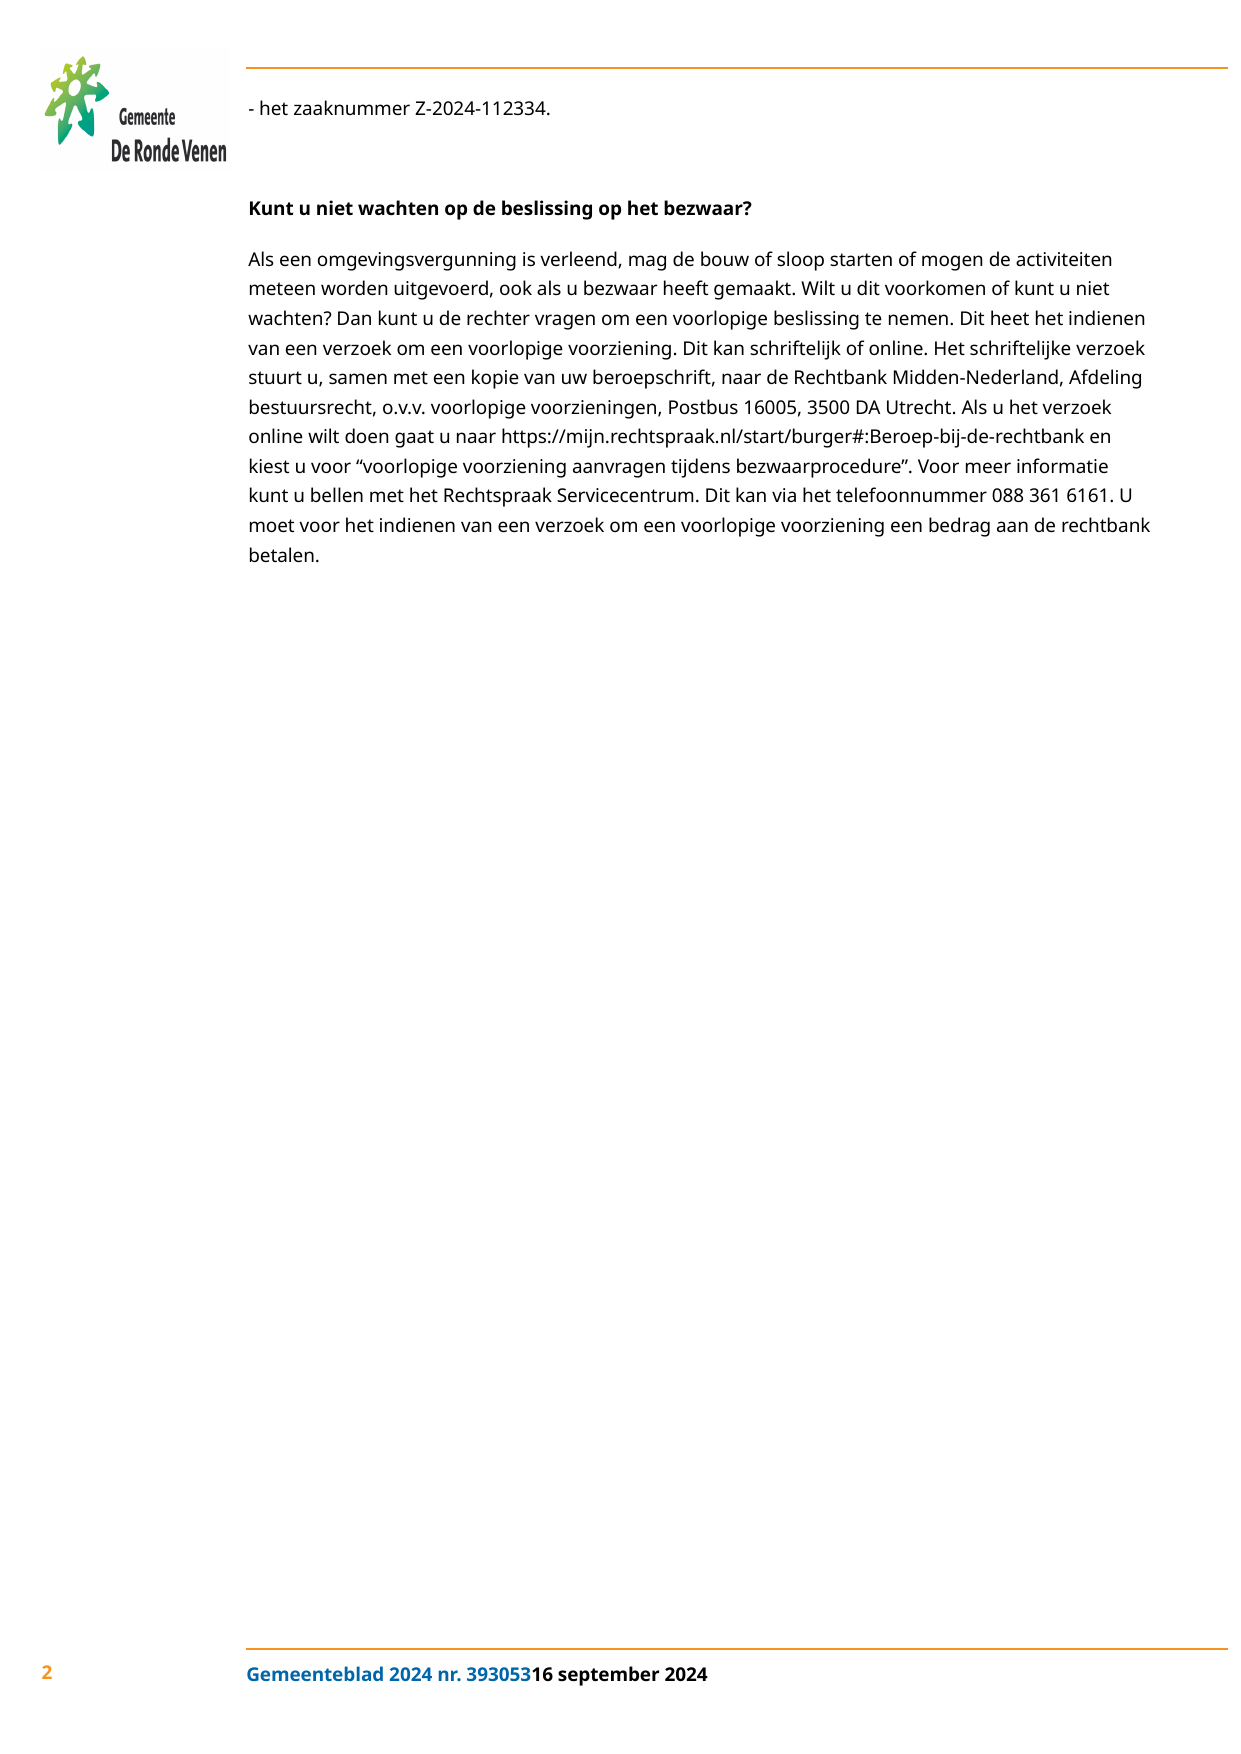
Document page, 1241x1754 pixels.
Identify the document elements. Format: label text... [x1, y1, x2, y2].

text Kunt u niet wachten op de beslissing op het bezwaar? [248, 196, 1152, 221]
picture [41, 47, 231, 172]
text - het zaaknummer Z-2024-112334. [248, 95, 1152, 121]
text Als een omgevingsvergunning is verleend, mag de bouw of sloop starten of mogen de activiteiten meteen worden uitgevoerd, ook als u bezwaar heeft gemaakt. Wilt u dit voorkomen of kunt u niet wachten? Dan kunt u de rechter vragen om een voorlopige beslissing te nemen. Dit heet het indienen van een verzoek om een voorlopige voorziening. Dit kan schriftelijk of online. Het schriftelijke verzoek stuurt u, samen met een kopie van uw beroepschrift, naar de Rechtbank Midden-Nederland, Afdeling bestuursrecht, o.v.v. voorlopige voorzieningen, Postbus 16005, 3500 DA Utrecht. Als u het verzoek online wilt doen gaat u naar https://mijn.rechtspraak.nl/start/burger#:Beroep-bij-de-rechtbank en kiest u voor “voorlopige voorziening aanvragen tijdens bezwaarprocedure”. Voor meer informatie kunt u bellen met het Rechtspraak Servicecentrum. Dit kan via het telefoonnummer 088 361 6161. U moet voor het indienen van een verzoek om een voorlopige voorziening een bedrag aan de rechtbank betalen. [248, 246, 1152, 568]
